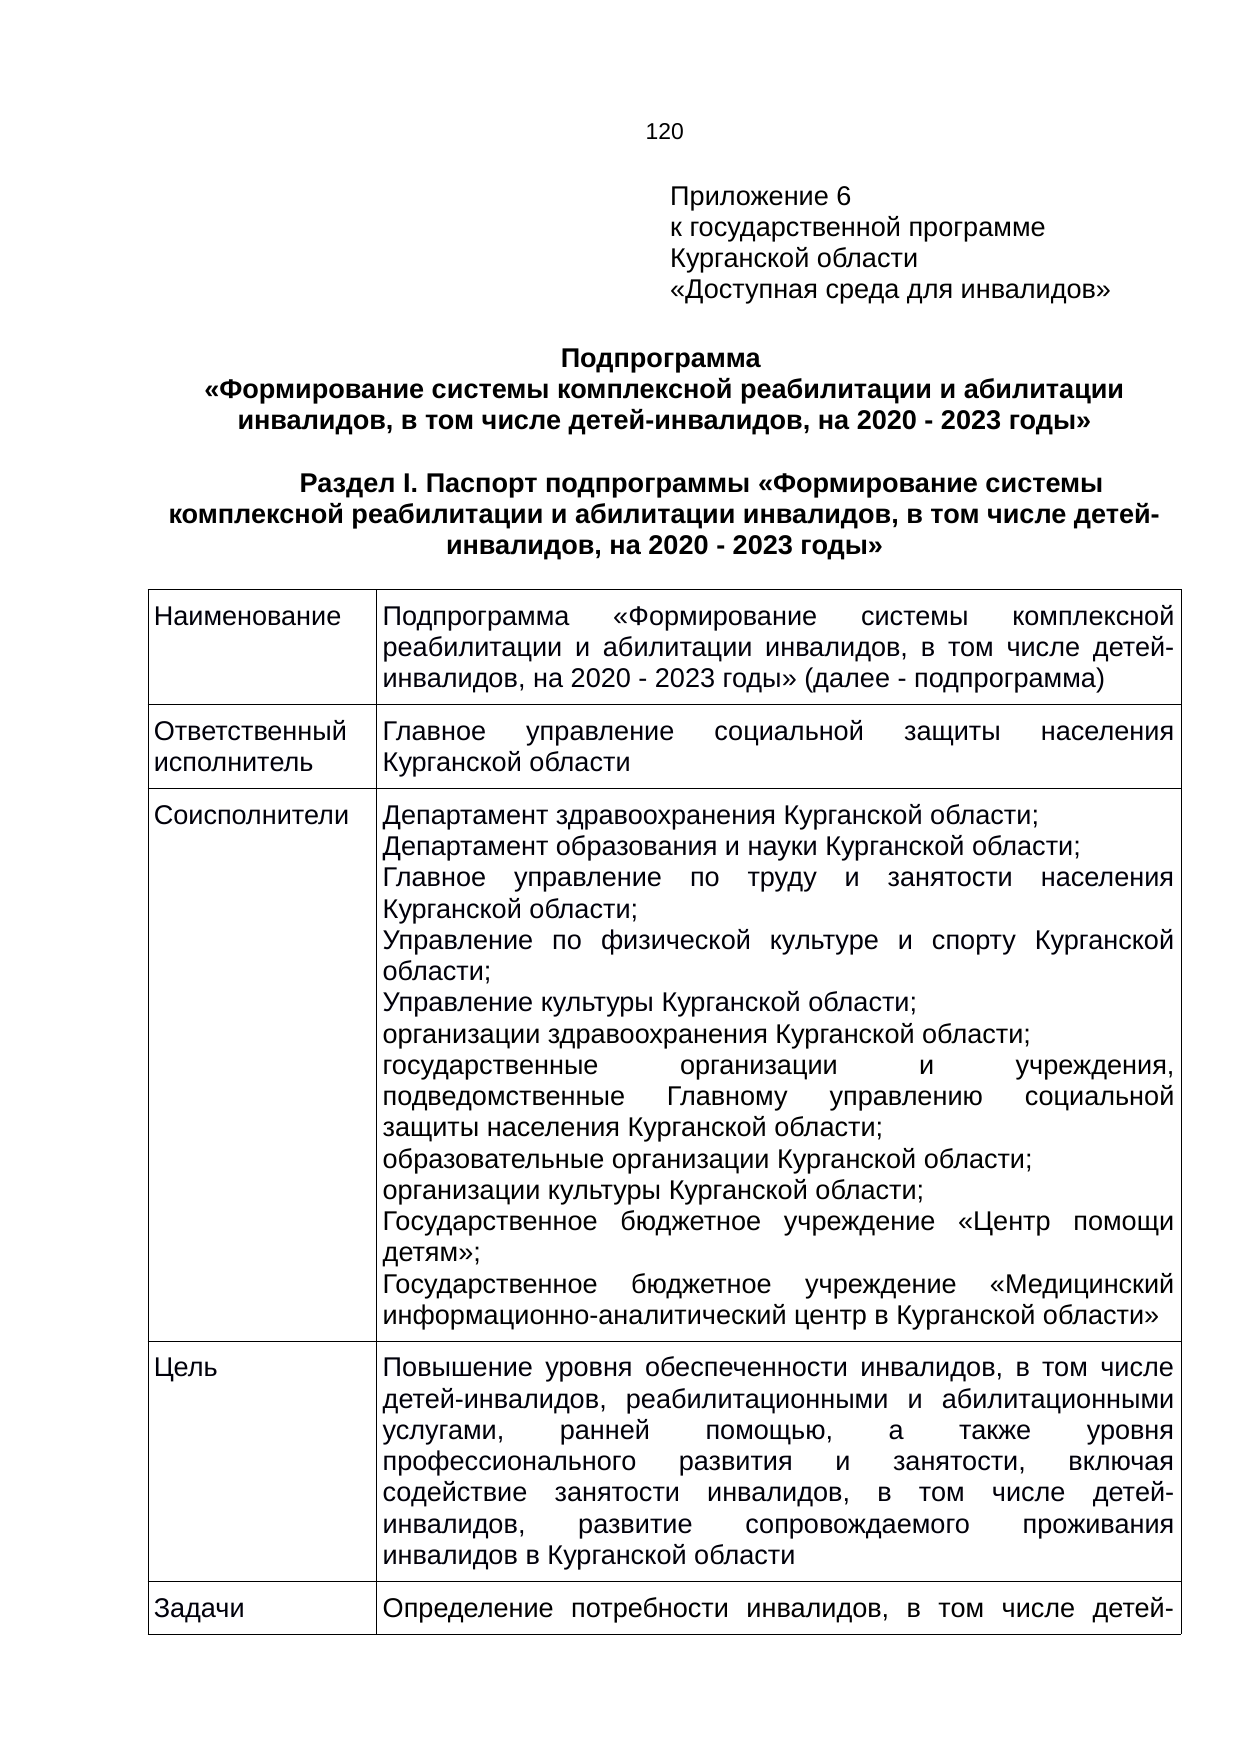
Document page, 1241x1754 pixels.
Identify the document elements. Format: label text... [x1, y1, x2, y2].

table_header Наименование [149, 590, 376, 704]
text Раздел I. Паспорт подпрограммы «Формирование системы комплексной реабилитации и абилитации инвалидов, в том числе детей-инвалидов, на 2020 - 2023 годы» [148, 467, 1181, 560]
text «Формирование системы комплексной реабилитации и абилитации инвалидов, в том числе детей-инвалидов, на 2020 - 2023 годы» [148, 373, 1181, 435]
table_cell Задачи [149, 1582, 376, 1633]
table_cell Департамент здравоохранения Курганской области; Департамент образования и науки Курганской области; Главное управление по труду и занятости населения Курганской области; Управление по физической культуре и спорту Курганской области; Управление культуры Курганской области; организации здравоохранения Курганской области; государственные организации и учреждения, подведомственные Главному управлению социальной защиты населения Курганской области; образовательные организации Курганской области; организации культуры Курганской области; Государственное бюджетное учреждение «Центр помощи детям»; Государственное бюджетное учреждение «Медицинский информационно-аналитический центр в Курганской области» [377, 789, 1181, 1341]
table_cell Соисполнители [149, 789, 376, 1341]
table_header [148, 174, 664, 310]
table_cell Повышение уровня обеспеченности инвалидов, в том числе детей-инвалидов, реабилитационными и абилитационными услугами, ранней помощью, а также уровня профессионального развития и занятости, включая содействие занятости инвалидов, в том числе детей-инвалидов, развитие сопровождаемого проживания инвалидов в Курганской области [377, 1342, 1181, 1581]
table_header Подпрограмма «Формирование системы комплексной реабилитации и абилитации инвалидов, в том числе детей-инвалидов, на 2020 - 2023 годы» (далее - подпрограмма) [377, 590, 1181, 704]
table_cell Цель [149, 1342, 376, 1581]
table_cell Ответственный исполнитель [149, 705, 376, 788]
table_cell Определение потребности инвалидов, в том числе детей- [377, 1582, 1181, 1633]
table_header Приложение 6 к государственной программе Курганской области «Доступная среда для инвалидов» [664, 174, 1181, 310]
table_cell Главное управление социальной защиты населения Курганской области [377, 705, 1181, 788]
text Подпрограмма [148, 342, 1181, 373]
